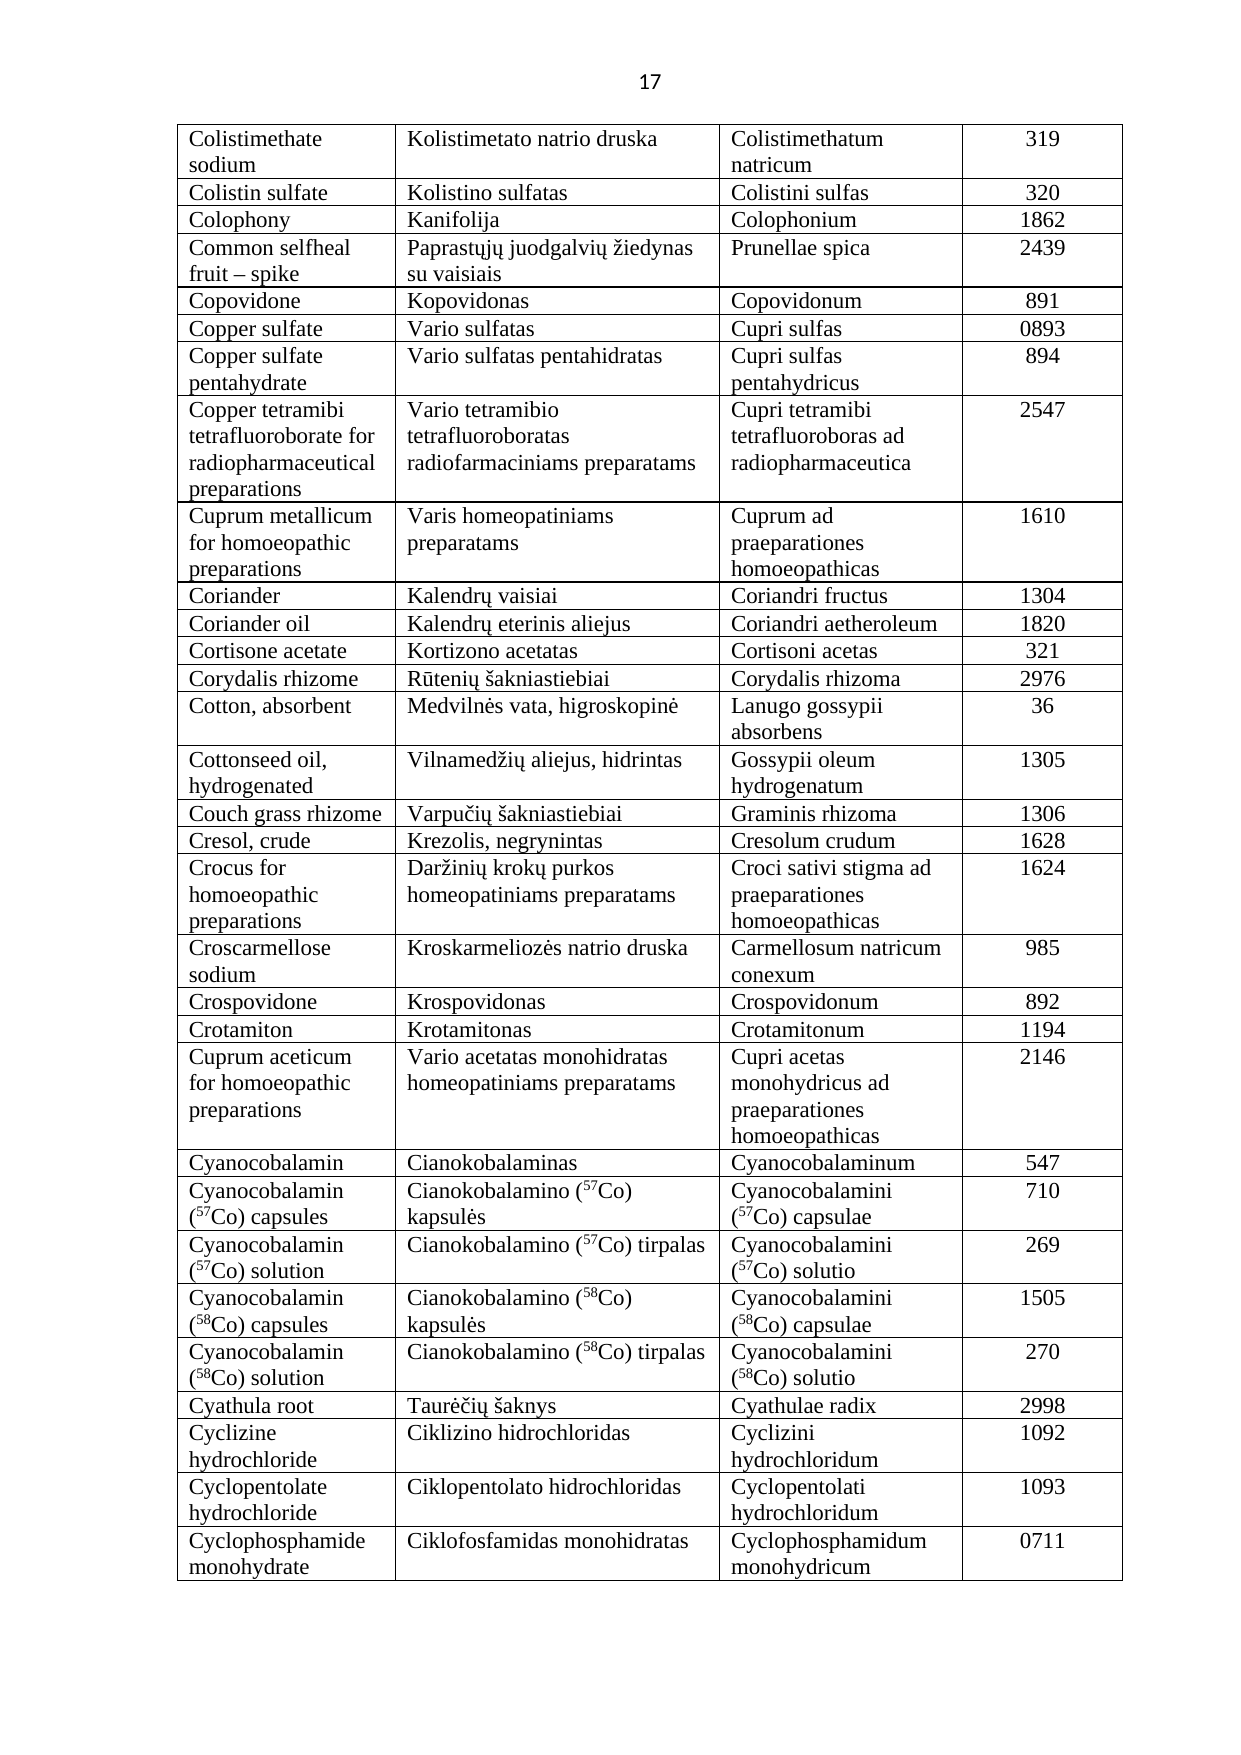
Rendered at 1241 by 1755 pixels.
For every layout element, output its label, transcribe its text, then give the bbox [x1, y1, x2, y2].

table_cell 1505 [963, 1284, 1122, 1337]
table_cell Copovidone [178, 288, 395, 314]
table_cell Croci sativi stigma ad praeparationes homoeopathicas [720, 854, 962, 933]
table_cell Krezolis, negrynintas [396, 827, 719, 853]
table_cell Cyathula root [178, 1392, 395, 1418]
table_cell Taurėčių šaknys [396, 1392, 719, 1418]
table_cell Cyanocobalamini (57Co) solutio [720, 1231, 962, 1283]
table_cell Cresol, crude [178, 827, 395, 853]
table_cell 2146 [963, 1043, 1122, 1148]
table_cell 1304 [963, 583, 1122, 609]
table_cell Cupri sulfas pentahydricus [720, 342, 962, 395]
table_cell Kolistimetato natrio druska [396, 125, 719, 178]
table_cell Ciklizino hidrochloridas [396, 1419, 719, 1472]
table_cell Medvilnės vata, higroskopinė [396, 692, 719, 745]
table_cell Vario tetramibio tetrafluoroboratas radiofarmaciniams preparatams [396, 396, 719, 501]
table_cell Kalendrų eterinis aliejus [396, 610, 719, 636]
table_cell 320 [963, 179, 1122, 205]
table_cell 1306 [963, 800, 1122, 826]
table_cell Cortisone acetate [178, 637, 395, 664]
table_cell Vilnamedžių aliejus, hidrintas [396, 746, 719, 798]
table_cell Crospovidone [178, 988, 395, 1014]
table_cell Corydalis rhizome [178, 665, 395, 691]
table_cell Cyclopentolati hydrochloridum [720, 1473, 962, 1526]
table_cell Kortizono acetatas [396, 637, 719, 664]
table_cell Cianokobalaminas [396, 1150, 719, 1176]
table_cell Coriandri fructus [720, 583, 962, 609]
table_cell Crotamitonum [720, 1016, 962, 1042]
table_cell Cyclizine hydrochloride [178, 1419, 395, 1472]
table_cell Vario sulfatas pentahidratas [396, 342, 719, 395]
table_cell Copper tetramibi tetrafluoroborate for radiopharmaceutical preparations [178, 396, 395, 501]
table_cell Colophonium [720, 206, 962, 233]
table_cell 1624 [963, 854, 1122, 933]
table_cell Coriandri aetheroleum [720, 610, 962, 636]
table_cell Kolistino sulfatas [396, 179, 719, 205]
table_cell 710 [963, 1177, 1122, 1229]
table_cell 894 [963, 342, 1122, 395]
table_cell Cottonseed oil, hydrogenated [178, 746, 395, 798]
table_cell Rūtenių šakniastiebiai [396, 665, 719, 691]
table_cell 2439 [963, 234, 1122, 286]
table_cell Cyclopentolate hydrochloride [178, 1473, 395, 1526]
table_cell 270 [963, 1338, 1122, 1391]
table_cell 1820 [963, 610, 1122, 636]
table_cell Ciklofosfamidas monohidratas [396, 1527, 719, 1579]
table_cell 1862 [963, 206, 1122, 233]
table_cell Coriander oil [178, 610, 395, 636]
table_cell Cotton, absorbent [178, 692, 395, 745]
table_cell Cyanocobalamini (58Co) capsulae [720, 1284, 962, 1337]
table_cell Vario sulfatas [396, 315, 719, 341]
table_cell Cianokobalamino (58Co) kapsulės [396, 1284, 719, 1337]
table_cell 891 [963, 288, 1122, 314]
table_cell 1628 [963, 827, 1122, 853]
table_cell Cuprum ad praeparationes homoeopathicas [720, 503, 962, 581]
table_cell Prunellae spica [720, 234, 962, 286]
table_cell Cresolum crudum [720, 827, 962, 853]
table_cell 321 [963, 637, 1122, 664]
table_cell Graminis rhizoma [720, 800, 962, 826]
table_cell Daržinių krokų purkos homeopatiniams preparatams [396, 854, 719, 933]
table_cell Cianokobalamino (57Co) tirpalas [396, 1231, 719, 1283]
table_cell Lanugo gossypii absorbens [720, 692, 962, 745]
table_cell Cyanocobalamin (58Co) solution [178, 1338, 395, 1391]
table_cell Colistini sulfas [720, 179, 962, 205]
table_cell Couch grass rhizome [178, 800, 395, 826]
table_cell Cyclizini hydrochloridum [720, 1419, 962, 1472]
table_cell 2998 [963, 1392, 1122, 1418]
table_cell Kopovidonas [396, 288, 719, 314]
table_cell Paprastųjų juodgalvių žiedynas su vaisiais [396, 234, 719, 286]
table_cell Corydalis rhizoma [720, 665, 962, 691]
table_cell Colophony [178, 206, 395, 233]
table_cell Colistimethatum natricum [720, 125, 962, 178]
table_cell 0711 [963, 1527, 1122, 1579]
table_cell 1610 [963, 503, 1122, 581]
table_cell Cyanocobalamin (57Co) capsules [178, 1177, 395, 1229]
table_cell Kanifolija [396, 206, 719, 233]
table_cell Cortisoni acetas [720, 637, 962, 664]
table_cell 1194 [963, 1016, 1122, 1042]
table_cell 0893 [963, 315, 1122, 341]
table_cell Krospovidonas [396, 988, 719, 1014]
table_cell Cupri acetas monohydricus ad praeparationes homoeopathicas [720, 1043, 962, 1148]
table_cell 2547 [963, 396, 1122, 501]
table_cell 269 [963, 1231, 1122, 1283]
table_cell Cyanocobalamini (57Co) capsulae [720, 1177, 962, 1229]
table_cell 36 [963, 692, 1122, 745]
table_cell Coriander [178, 583, 395, 609]
table_cell Cianokobalamino (58Co) tirpalas [396, 1338, 719, 1391]
table_cell Carmellosum natricum conexum [720, 935, 962, 987]
table_cell Cuprum aceticum for homoeopathic preparations [178, 1043, 395, 1148]
table_cell Ciklopentolato hidrochloridas [396, 1473, 719, 1526]
table_cell Crocus for homoeopathic preparations [178, 854, 395, 933]
table_cell Crospovidonum [720, 988, 962, 1014]
table_cell Colistin sulfate [178, 179, 395, 205]
table_cell Cyclophosphamidum monohydricum [720, 1527, 962, 1579]
table_cell Cyanocobalamin (57Co) solution [178, 1231, 395, 1283]
table_cell Cupri tetramibi tetrafluoroboras ad radiopharmaceutica [720, 396, 962, 501]
table_cell Varpučių šakniastiebiai [396, 800, 719, 826]
table_cell Krotamitonas [396, 1016, 719, 1042]
table_cell Vario acetatas monohidratas homeopatiniams preparatams [396, 1043, 719, 1148]
table_cell Common selfheal fruit – spike [178, 234, 395, 286]
table_cell 1305 [963, 746, 1122, 798]
table_cell 892 [963, 988, 1122, 1014]
table_cell 2976 [963, 665, 1122, 691]
table_cell Cyathulae radix [720, 1392, 962, 1418]
table_cell Crotamiton [178, 1016, 395, 1042]
table_cell Cuprum metallicum for homoeopathic preparations [178, 503, 395, 581]
table_cell Cyanocobalamin [178, 1150, 395, 1176]
table_cell Copper sulfate pentahydrate [178, 342, 395, 395]
table_cell 319 [963, 125, 1122, 178]
table_cell Cyclophosphamide monohydrate [178, 1527, 395, 1579]
table_cell Kalendrų vaisiai [396, 583, 719, 609]
table_cell Varis homeopatiniams preparatams [396, 503, 719, 581]
table_cell Cyanocobalamin (58Co) capsules [178, 1284, 395, 1337]
table_cell 985 [963, 935, 1122, 987]
table_cell Colistimethate sodium [178, 125, 395, 178]
table_cell Gossypii oleum hydrogenatum [720, 746, 962, 798]
table_cell Kroskarmeliozės natrio druska [396, 935, 719, 987]
table_cell Copovidonum [720, 288, 962, 314]
table_cell Cyanocobalamini (58Co) solutio [720, 1338, 962, 1391]
table_cell Cyanocobalaminum [720, 1150, 962, 1176]
table_cell 547 [963, 1150, 1122, 1176]
table_cell Croscarmellose sodium [178, 935, 395, 987]
table_cell Copper sulfate [178, 315, 395, 341]
table_cell Cupri sulfas [720, 315, 962, 341]
table_cell 1092 [963, 1419, 1122, 1472]
table_cell Cianokobalamino (57Co) kapsulės [396, 1177, 719, 1229]
table_cell 1093 [963, 1473, 1122, 1526]
